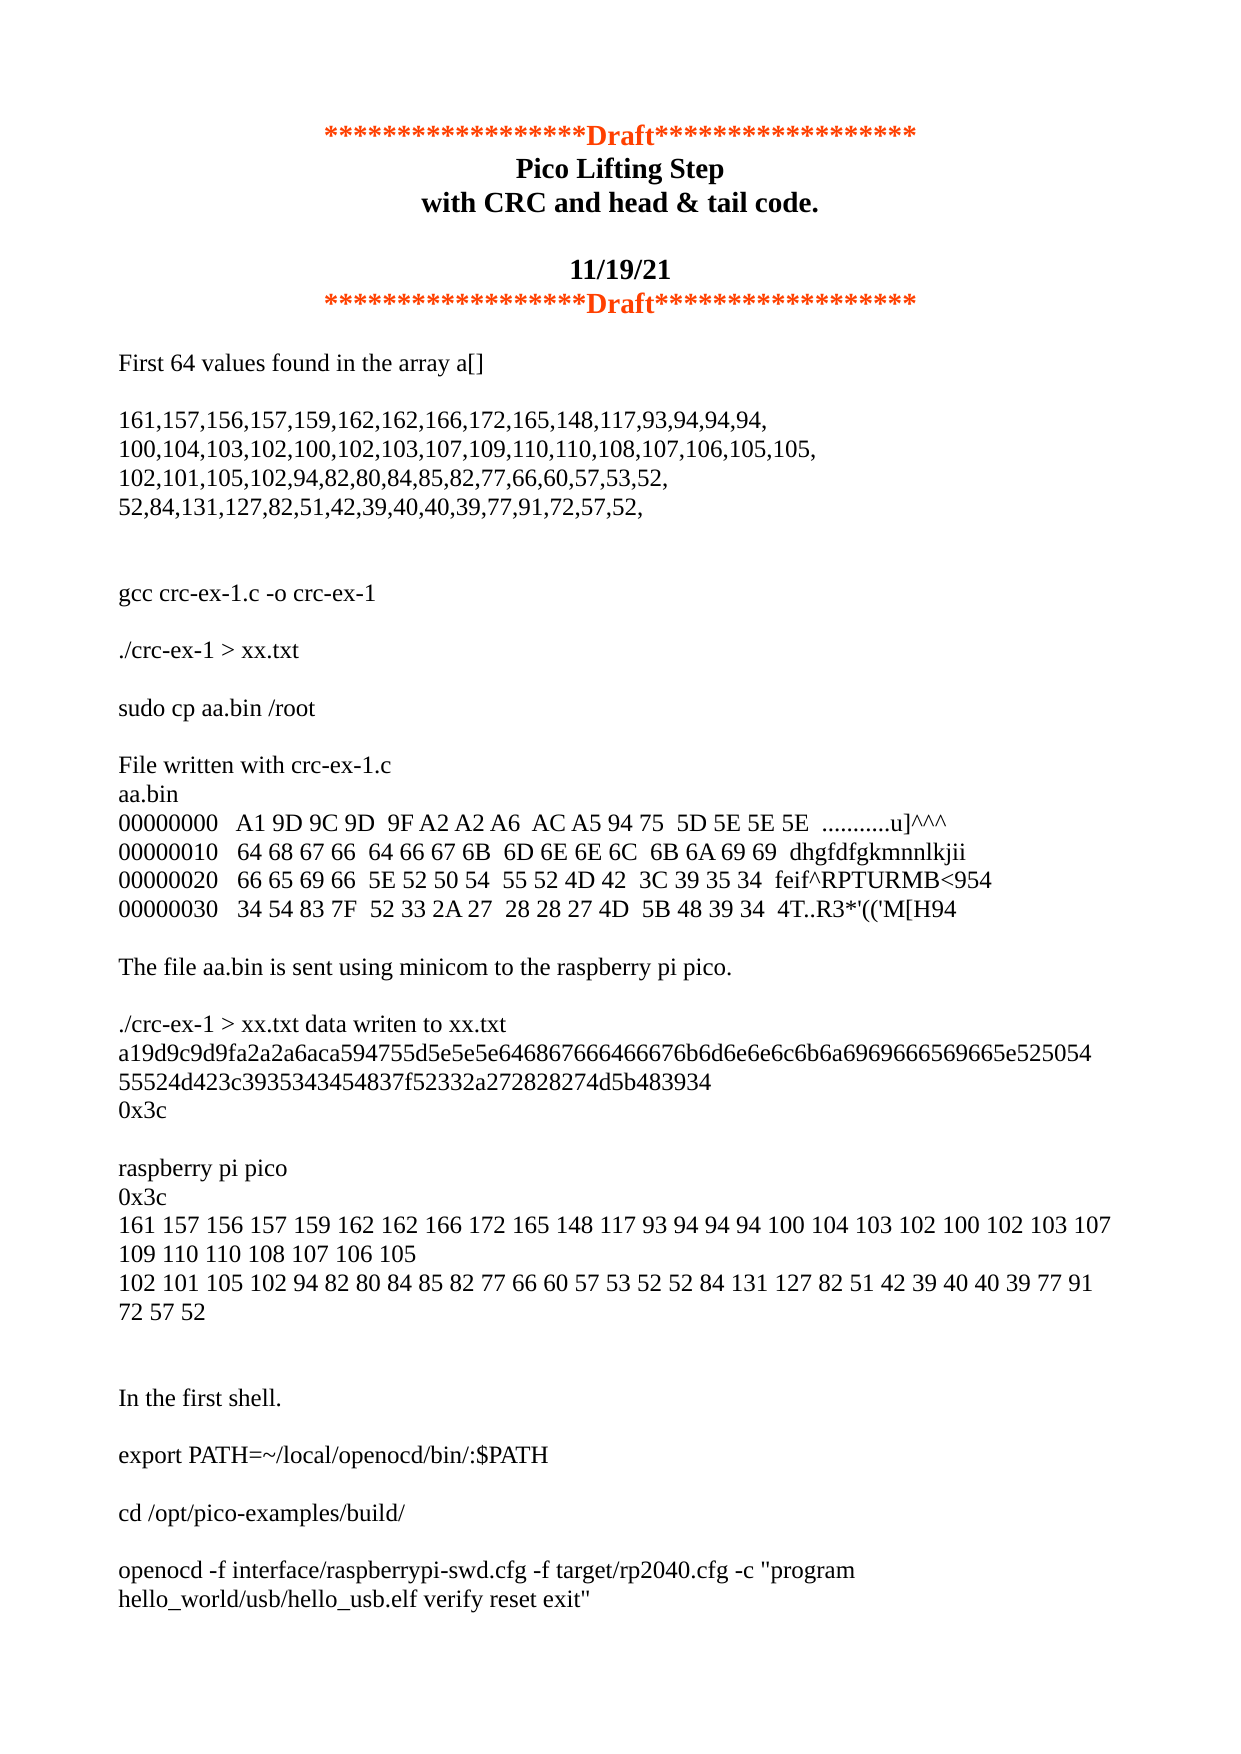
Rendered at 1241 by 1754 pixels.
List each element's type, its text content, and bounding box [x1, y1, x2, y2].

text The file aa.bin is sent using minicom to the raspberry pi pico. [118, 952, 1122, 981]
text export PATH=~/local/openocd/bin/:$PATH [118, 1441, 1122, 1469]
text a19d9c9d9fa2a2a6aca594755d5e5e5e646867666466676b6d6e6e6c6b6a6969666569665e525054 [118, 1038, 1122, 1067]
text 102 101 105 102 94 82 80 84 85 82 77 66 60 57 53 52 52 84 131 127 82 51 42 39 40 40 39 77 91 72 57 52 [118, 1268, 1122, 1326]
text 00000020 66 65 69 66 5E 52 50 54 55 52 4D 42 3C 39 35 34 feif^RPTURMB<954 [118, 866, 1122, 894]
text 55524d423c3935343454837f52332a272828274d5b483934 [118, 1067, 1122, 1096]
text raspberry pi pico [118, 1153, 1122, 1182]
text 11/19/21 [118, 252, 1122, 286]
text with CRC and head & tail code. [118, 185, 1122, 219]
text 00000030 34 54 83 7F 52 33 2A 27 28 28 27 4D 5B 48 39 34 4T..R3*'(('M[H94 [118, 894, 1122, 923]
text openocd -f interface/raspberrypi-swd.cfg -f target/rp2040.cfg -c "program hello_world/usb/hello_usb.elf verify reset exit" [118, 1556, 1122, 1613]
text gcc crc-ex-1.c -o crc-ex-1 [118, 578, 1122, 607]
text ******************Draft****************** [118, 286, 1122, 319]
text ******************Draft****************** [118, 118, 1122, 152]
text 00000000 A1 9D 9C 9D 9F A2 A2 A6 AC A5 94 75 5D 5E 5E 5E ...........u]^^^ [118, 808, 1122, 837]
text sudo cp aa.bin /root [118, 693, 1122, 722]
text 0x3c [118, 1182, 1122, 1211]
text 102,101,105,102,94,82,80,84,85,82,77,66,60,57,53,52, [118, 463, 1122, 492]
text aa.bin [118, 779, 1122, 808]
text In the first shell. [118, 1383, 1122, 1412]
text cd /opt/pico-examples/build/ [118, 1498, 1122, 1527]
text File written with crc-ex-1.c [118, 751, 1122, 779]
text ./crc-ex-1 > xx.txt [118, 636, 1122, 664]
text 161,157,156,157,159,162,162,166,172,165,148,117,93,94,94,94, [118, 406, 1122, 434]
text 52,84,131,127,82,51,42,39,40,40,39,77,91,72,57,52, [118, 492, 1122, 521]
text Pico Lifting Step [118, 152, 1122, 185]
text 00000010 64 68 67 66 64 66 67 6B 6D 6E 6E 6C 6B 6A 69 69 dhgfdfgkmnnlkjii [118, 837, 1122, 866]
text 0x3c [118, 1096, 1122, 1124]
text ./crc-ex-1 > xx.txt data writen to xx.txt [118, 1009, 1122, 1038]
text First 64 values found in the array a[] [118, 348, 1122, 377]
text 161 157 156 157 159 162 162 166 172 165 148 117 93 94 94 94 100 104 103 102 100 102 103 107 109 110 110 108 107 106 105 [118, 1211, 1122, 1268]
text 100,104,103,102,100,102,103,107,109,110,110,108,107,106,105,105, [118, 434, 1122, 463]
